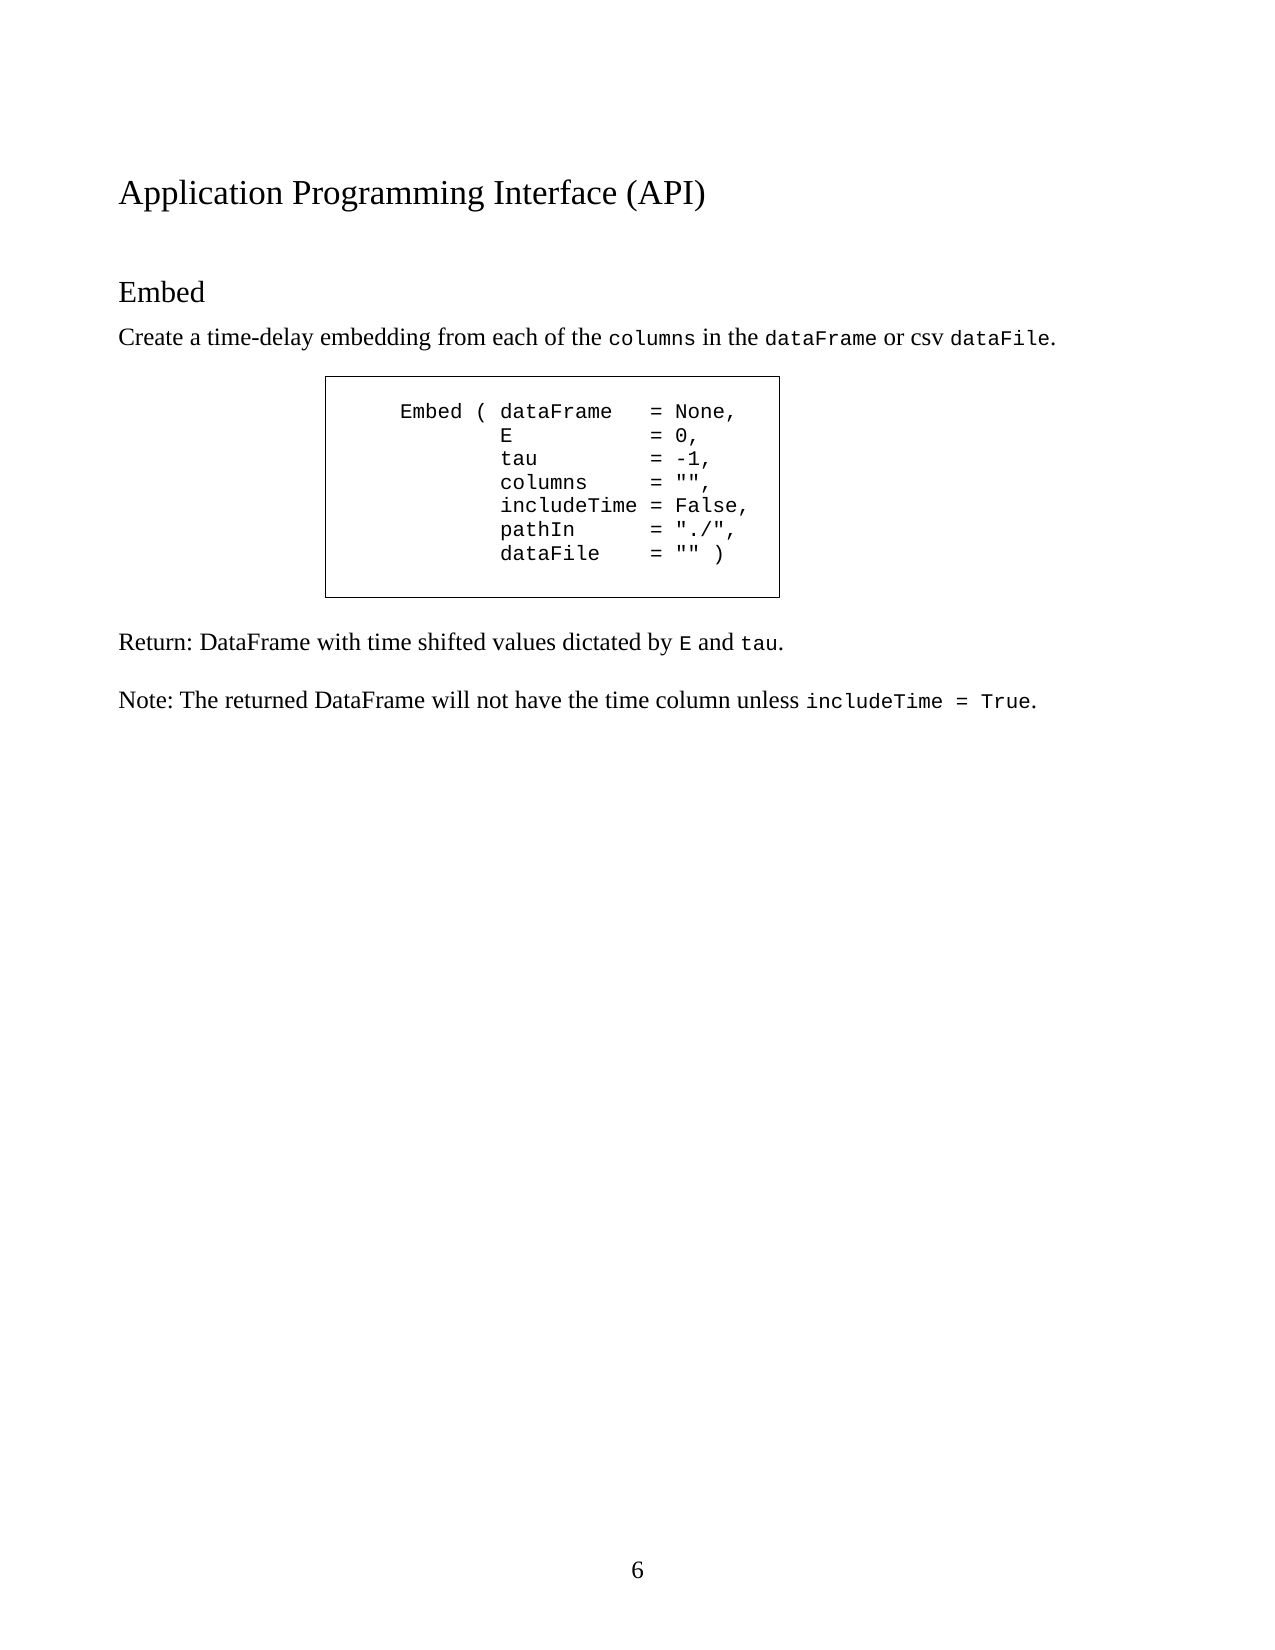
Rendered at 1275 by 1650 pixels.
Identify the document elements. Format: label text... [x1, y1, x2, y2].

text Return: DataFrame with time shifted values dictated by E and tau. [118, 627, 1157, 657]
text Create a time-delay embedding from each of the columns in the dataFrame or csv dataFile. [118, 322, 1157, 352]
subtitle Application Programming Interface (API) [118, 172, 1157, 212]
subtitle Embed [118, 274, 1157, 309]
text Note: The returned DataFrame will not have the time column unless includeTime = True. [118, 685, 1157, 715]
